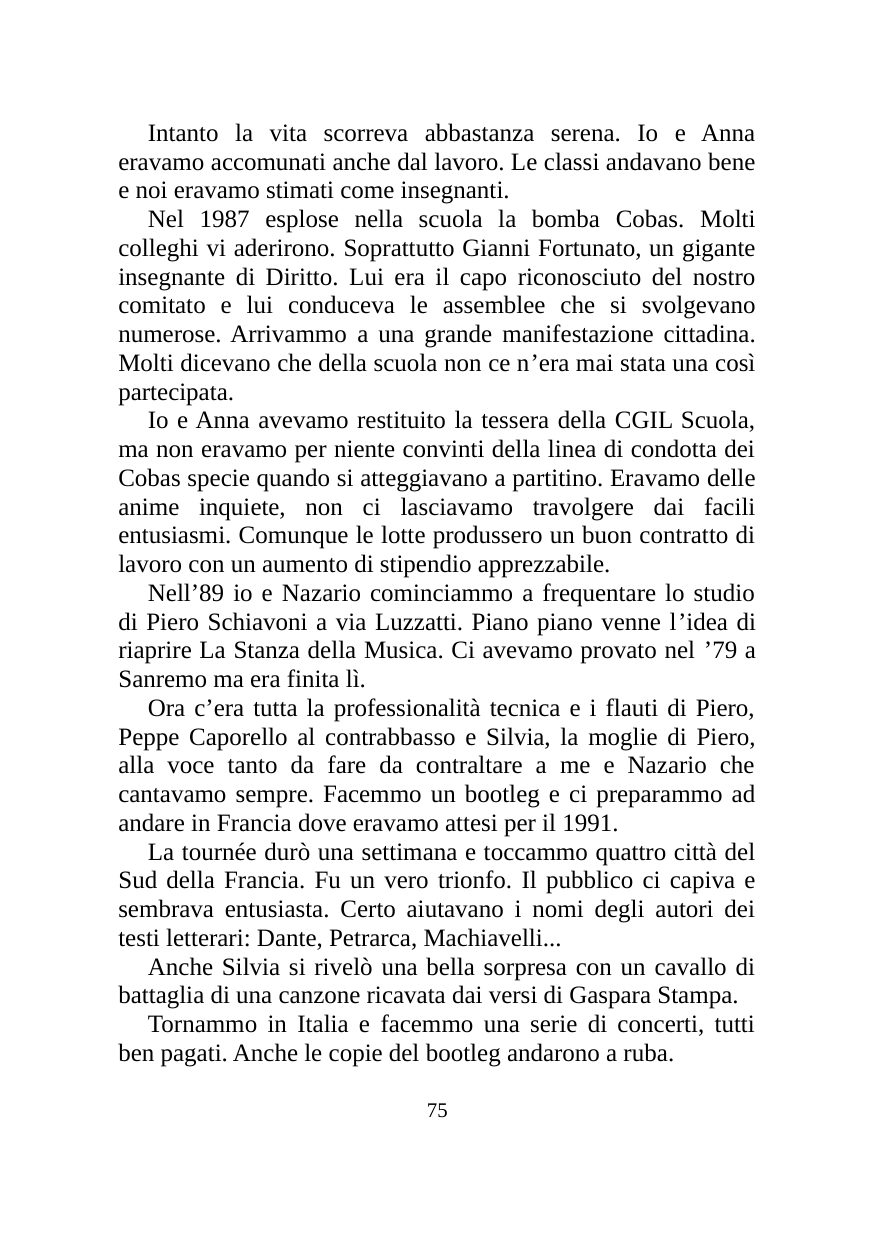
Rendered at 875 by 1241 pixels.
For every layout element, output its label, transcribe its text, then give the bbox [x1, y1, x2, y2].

text Intanto la vita scorreva abbastanza serena. Io e Anna eravamo accomunati anche dal lavoro. Le classi andavano bene e noi eravamo stimati come insegnanti. [118, 118, 756, 204]
text Anche Silvia si rivelò una bella sorpresa con un cavallo di battaglia di una canzone ricavata dai versi di Gaspara Stampa. [118, 952, 756, 1009]
text Tornammo in Italia e facemmo una serie di concerti, tutti ben pagati. Anche le copie del bootleg andarono a ruba. [118, 1009, 756, 1067]
text Ora c’era tutta la professionalità tecnica e i flauti di Piero, Peppe Caporello al contrabbasso e Silvia, la moglie di Piero, alla voce tanto da fare da contraltare a me e Nazario che cantavamo sempre. Facemmo un bootleg e ci preparammo ad andare in Francia dove eravamo attesi per il 1991. [118, 693, 756, 837]
text La tournée durò una settimana e toccammo quattro città del Sud della Francia. Fu un vero trionfo. Il pubblico ci capiva e sembrava entusiasta. Certo aiutavano i nomi degli autori dei testi letterari: Dante, Petrarca, Machiavelli... [118, 837, 756, 952]
text Io e Anna avevamo restituito la tessera della CGIL Scuola, ma non eravamo per niente convinti della linea di condotta dei Cobas specie quando si atteggiavano a partitino. Eravamo delle anime inquiete, non ci lasciavamo travolgere dai facili entusiasmi. Comunque le lotte produssero un buon contratto di lavoro con un aumento di stipendio apprezzabile. [118, 406, 756, 578]
text Nel 1987 esplose nella scuola la bomba Cobas. Molti colleghi vi aderirono. Soprattutto Gianni Fortunato, un gigante insegnante di Diritto. Lui era il capo riconosciuto del nostro comitato e lui conduceva le assemblee che si svolgevano numerose. Arrivammo a una grande manifestazione cittadina. Molti dicevano che della scuola non ce n’era mai stata una così partecipata. [118, 204, 756, 406]
text Nell’89 io e Nazario cominciammo a frequentare lo studio di Piero Schiavoni a via Luzzatti. Piano piano venne l’idea di riaprire La Stanza della Musica. Ci avevamo provato nel ’79 a Sanremo ma era finita lì. [118, 578, 756, 693]
